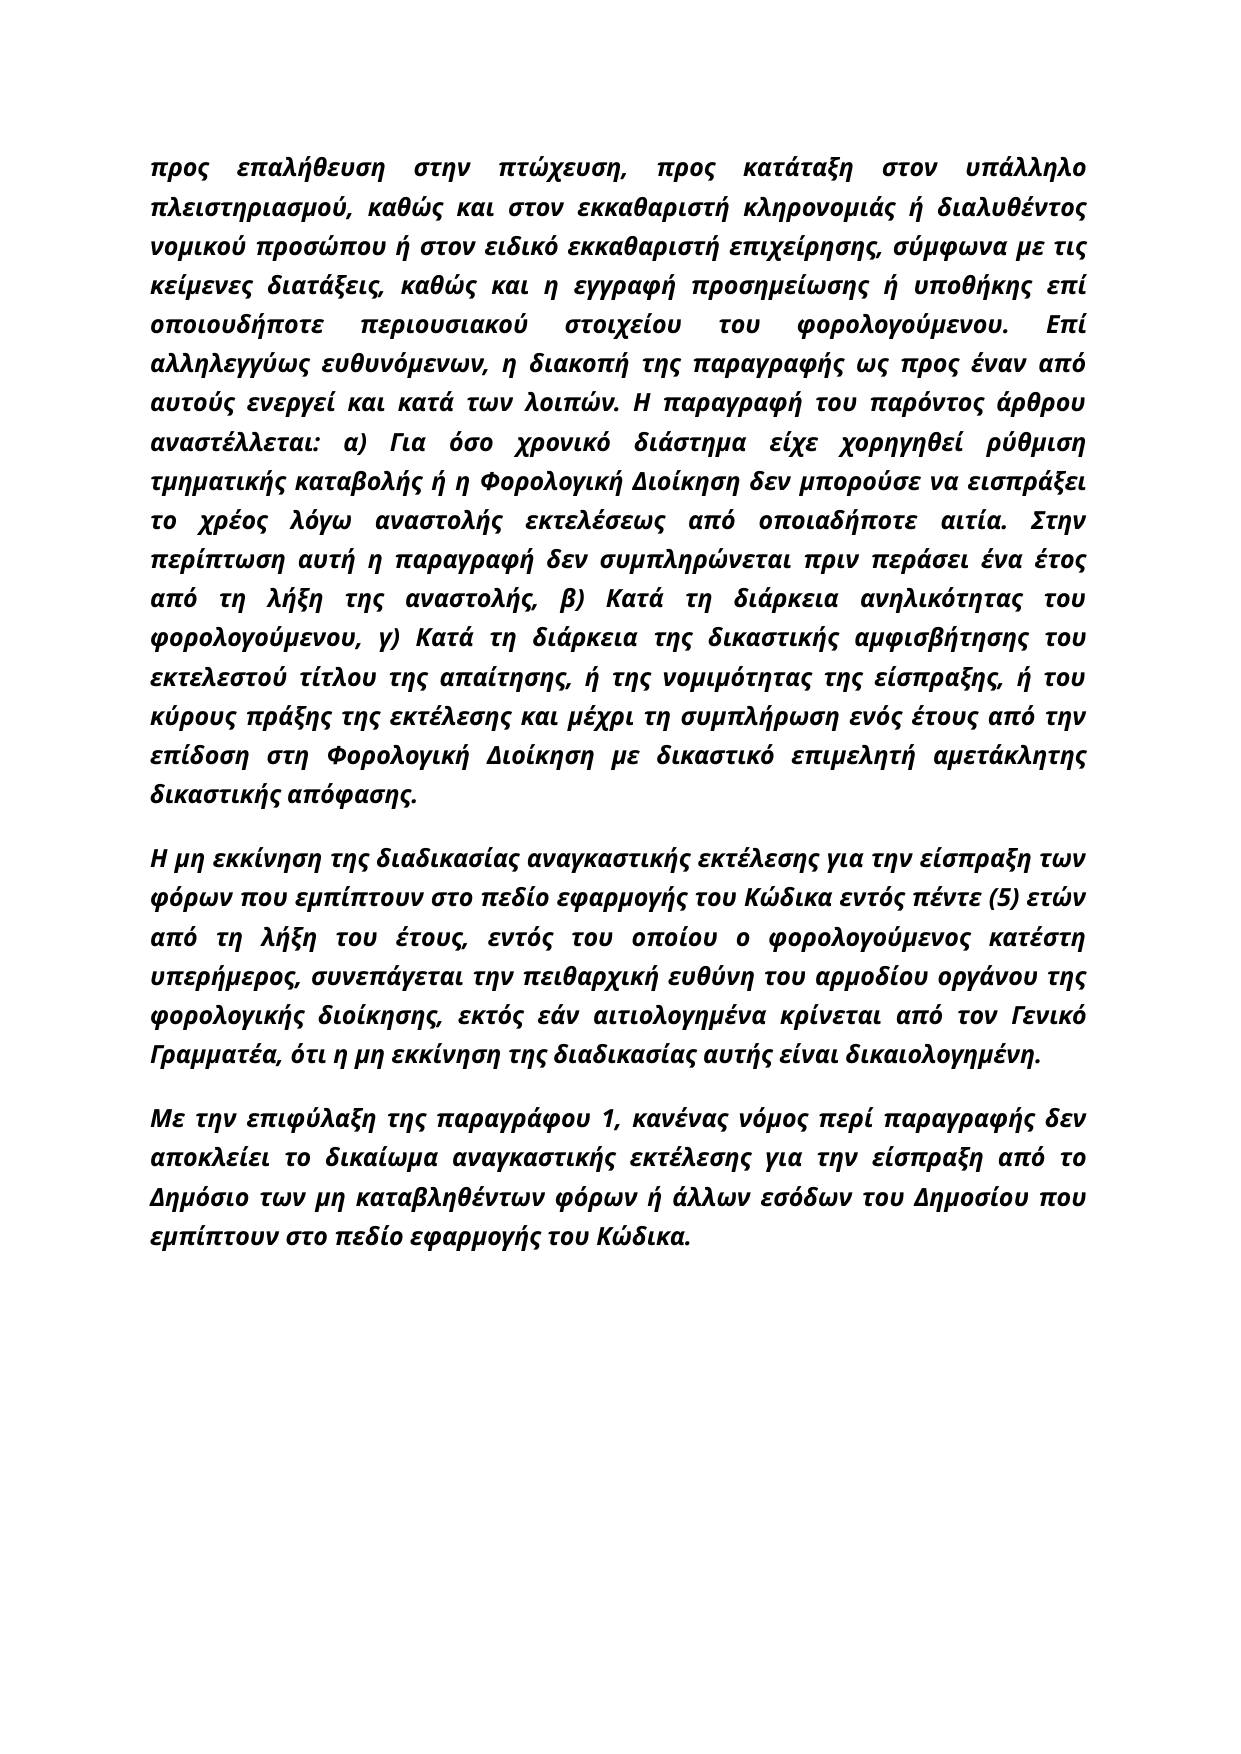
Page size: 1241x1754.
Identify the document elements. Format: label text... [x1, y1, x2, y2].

text Η μη εκκίνηση της διαδικασίας αναγκαστικής εκτέλεσης για την είσπραξη των φόρων που εμπίπτουν στο πεδίο εφαρμογής του Κώδικα εντός πέντε (5) ετών από τη λήξη του έτους, εντός του οποίου ο φορολογούμενος κατέστη υπερήμερος, συνεπάγεται την πειθαρχική ευθύνη του αρμοδίου οργάνου της φορολογικής διοίκησης, εκτός εάν αιτιολογημένα κρίνεται από τον Γενικό Γραμματέα, ότι η μη εκκίνηση της διαδικασίας αυτής είναι δικαιολογημένη. [150, 841, 1090, 1071]
text προς επαλήθευση στην πτώχευση, προς κατάταξη στον υπάλληλο πλειστηριασμού, καθώς και στον εκκαθαριστή κληρονομιάς ή διαλυθέντος νομικού προσώπου ή στον ειδικό εκκαθαριστή επιχείρησης, σύμφωνα με τις κείμενες διατάξεις, καθώς και η εγγραφή προσημείωσης ή υποθήκης επί οποιουδήποτε περιουσιακού στοιχείου του φορολογούμενου. Επί αλληλεγγύως ευθυνόμενων, η διακοπή της παραγραφής ως προς έναν από αυτούς ενεργεί και κατά των λοιπών. Η παραγραφή του παρόντος άρθρου αναστέλλεται: α) Για όσο χρονικό διάστημα είχε χορηγηθεί ρύθμιση τμηματικής καταβολής ή η Φορολογική Διοίκηση δεν μπορούσε να εισπράξει το χρέος λόγω αναστολής εκτελέσεως από οποιαδήποτε αιτία. Στην περίπτωση αυτή η παραγραφή δεν συμπληρώνεται πριν περάσει ένα έτος από τη λήξη της αναστολής, β) Κατά τη διάρκεια ανηλικότητας του φορολογούμενου, γ) Κατά τη διάρκεια της δικαστικής αμφισβήτησης του εκτελεστού τίτλου της απαίτησης, ή της νομιμότητας της είσπραξης, ή του κύρους πράξης της εκτέλεσης και μέχρι τη συμπλήρωση ενός έτους από την επίδοση στη Φορολογική Διοίκηση με δικαστικό επιμελητή αμετάκλητης δικαστικής απόφασης. [150, 150, 1090, 811]
text Με την επιφύλαξη της παραγράφου 1, κανένας νόμος περί παραγραφής δεν αποκλείει το δικαίωμα αναγκαστικής εκτέλεσης για την είσπραξη από το Δημόσιο των μη καταβληθέντων φόρων ή άλλων εσόδων του Δημοσίου που εμπίπτουν στο πεδίο εφαρμογής του Κώδικα. [150, 1101, 1090, 1252]
